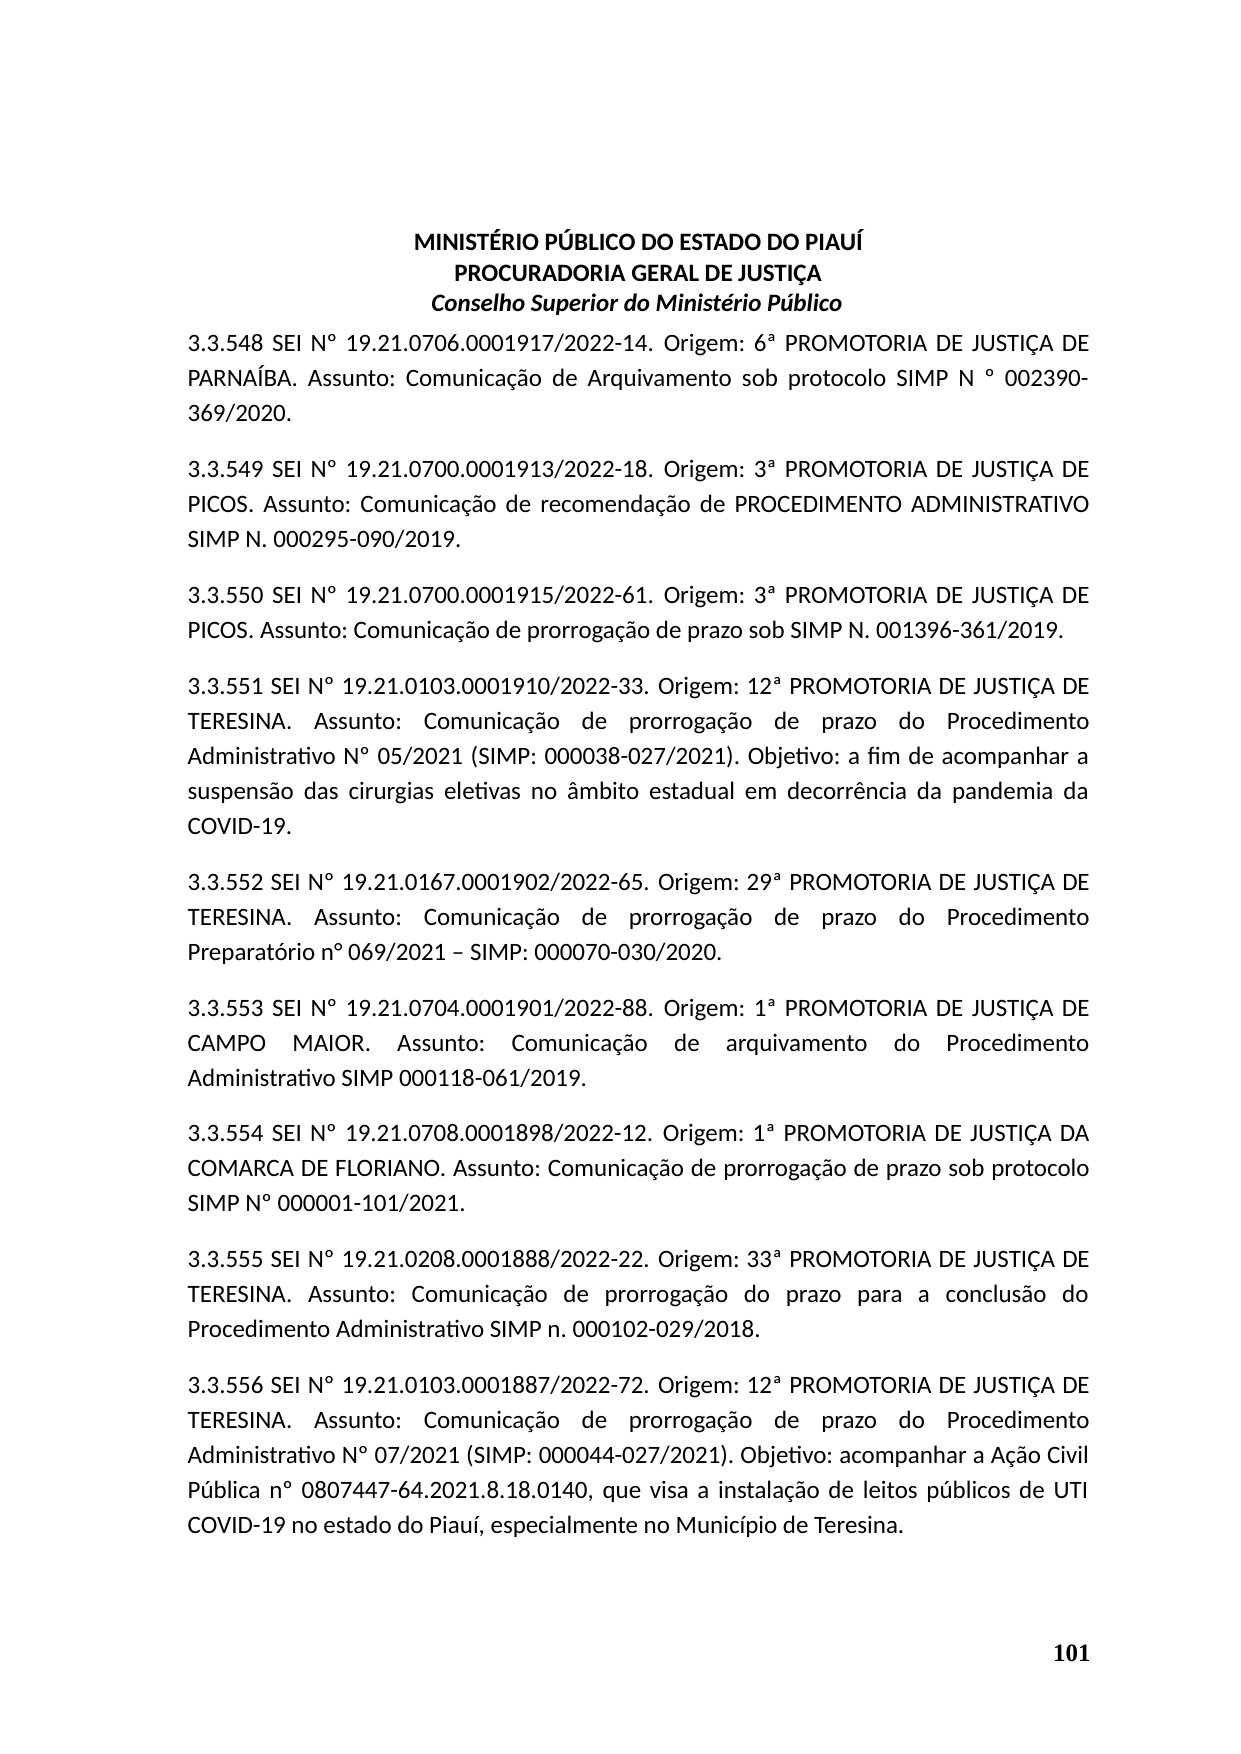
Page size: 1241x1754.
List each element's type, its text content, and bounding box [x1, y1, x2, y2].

text 3.3.556 SEI Nº 19.21.0103.0001887/2022-72. Origem: 12ª PROMOTORIA DE JUSTIÇA DE TERESINA. Assunto: Comunicação de prorrogação de prazo do Procedimento Administrativo Nº 07/2021 (SIMP: 000044-027/2021). Objetivo: acompanhar a Ação Civil Pública nº 0807447-64.2021.8.18.0140, que visa a instalação de leitos públicos de UTI COVID-19 no estado do Piauí, especialmente no Município de Teresina. [187, 1369, 1090, 1540]
text 3.3.549 SEI Nº 19.21.0700.0001913/2022-18. Origem: 3ª PROMOTORIA DE JUSTIÇA DE PICOS. Assunto: Comunicação de recomendação de PROCEDIMENTO ADMINISTRATIVO SIMP N. 000295-090/2019. [187, 453, 1090, 554]
text 3.3.551 SEI Nº 19.21.0103.0001910/2022-33. Origem: 12ª PROMOTORIA DE JUSTIÇA DE TERESINA. Assunto: Comunicação de prorrogação de prazo do Procedimento Administrativo Nº 05/2021 (SIMP: 000038-027/2021). Objetivo: a fim de acompanhar a suspensão das cirurgias eletivas no âmbito estadual em decorrência da pandemia da COVID-19. [187, 670, 1090, 841]
text 3.3.550 SEI Nº 19.21.0700.0001915/2022-61. Origem: 3ª PROMOTORIA DE JUSTIÇA DE PICOS. Assunto: Comunicação de prorrogação de prazo sob SIMP N. 001396-361/2019. [187, 579, 1090, 645]
text 3.3.552 SEI Nº 19.21.0167.0001902/2022-65. Origem: 29ª PROMOTORIA DE JUSTIÇA DE TERESINA. Assunto: Comunicação de prorrogação de prazo do Procedimento Preparatório n° 069/2021 – SIMP: 000070-030/2020. [187, 866, 1090, 966]
text 3.3.555 SEI Nº 19.21.0208.0001888/2022-22. Origem: 33ª PROMOTORIA DE JUSTIÇA DE TERESINA. Assunto: Comunicação de prorrogação do prazo para a conclusão do Procedimento Administrativo SIMP n. 000102-029/2018. [187, 1243, 1090, 1344]
text 3.3.553 SEI Nº 19.21.0704.0001901/2022-88. Origem: 1ª PROMOTORIA DE JUSTIÇA DE CAMPO MAIOR. Assunto: Comunicação de arquivamento do Procedimento Administrativo SIMP 000118-061/2019. [187, 992, 1090, 1092]
text 3.3.554 SEI Nº 19.21.0708.0001898/2022-12. Origem: 1ª PROMOTORIA DE JUSTIÇA DA COMARCA DE FLORIANO. Assunto: Comunicação de prorrogação de prazo sob protocolo SIMP Nº 000001-101/2021. [187, 1117, 1090, 1218]
text 3.3.548 SEI Nº 19.21.0706.0001917/2022-14. Origem: 6ª PROMOTORIA DE JUSTIÇA DE PARNAÍBA. Assunto: Comunicação de Arquivamento sob protocolo SIMP N º 002390-369/2020. [187, 327, 1090, 428]
